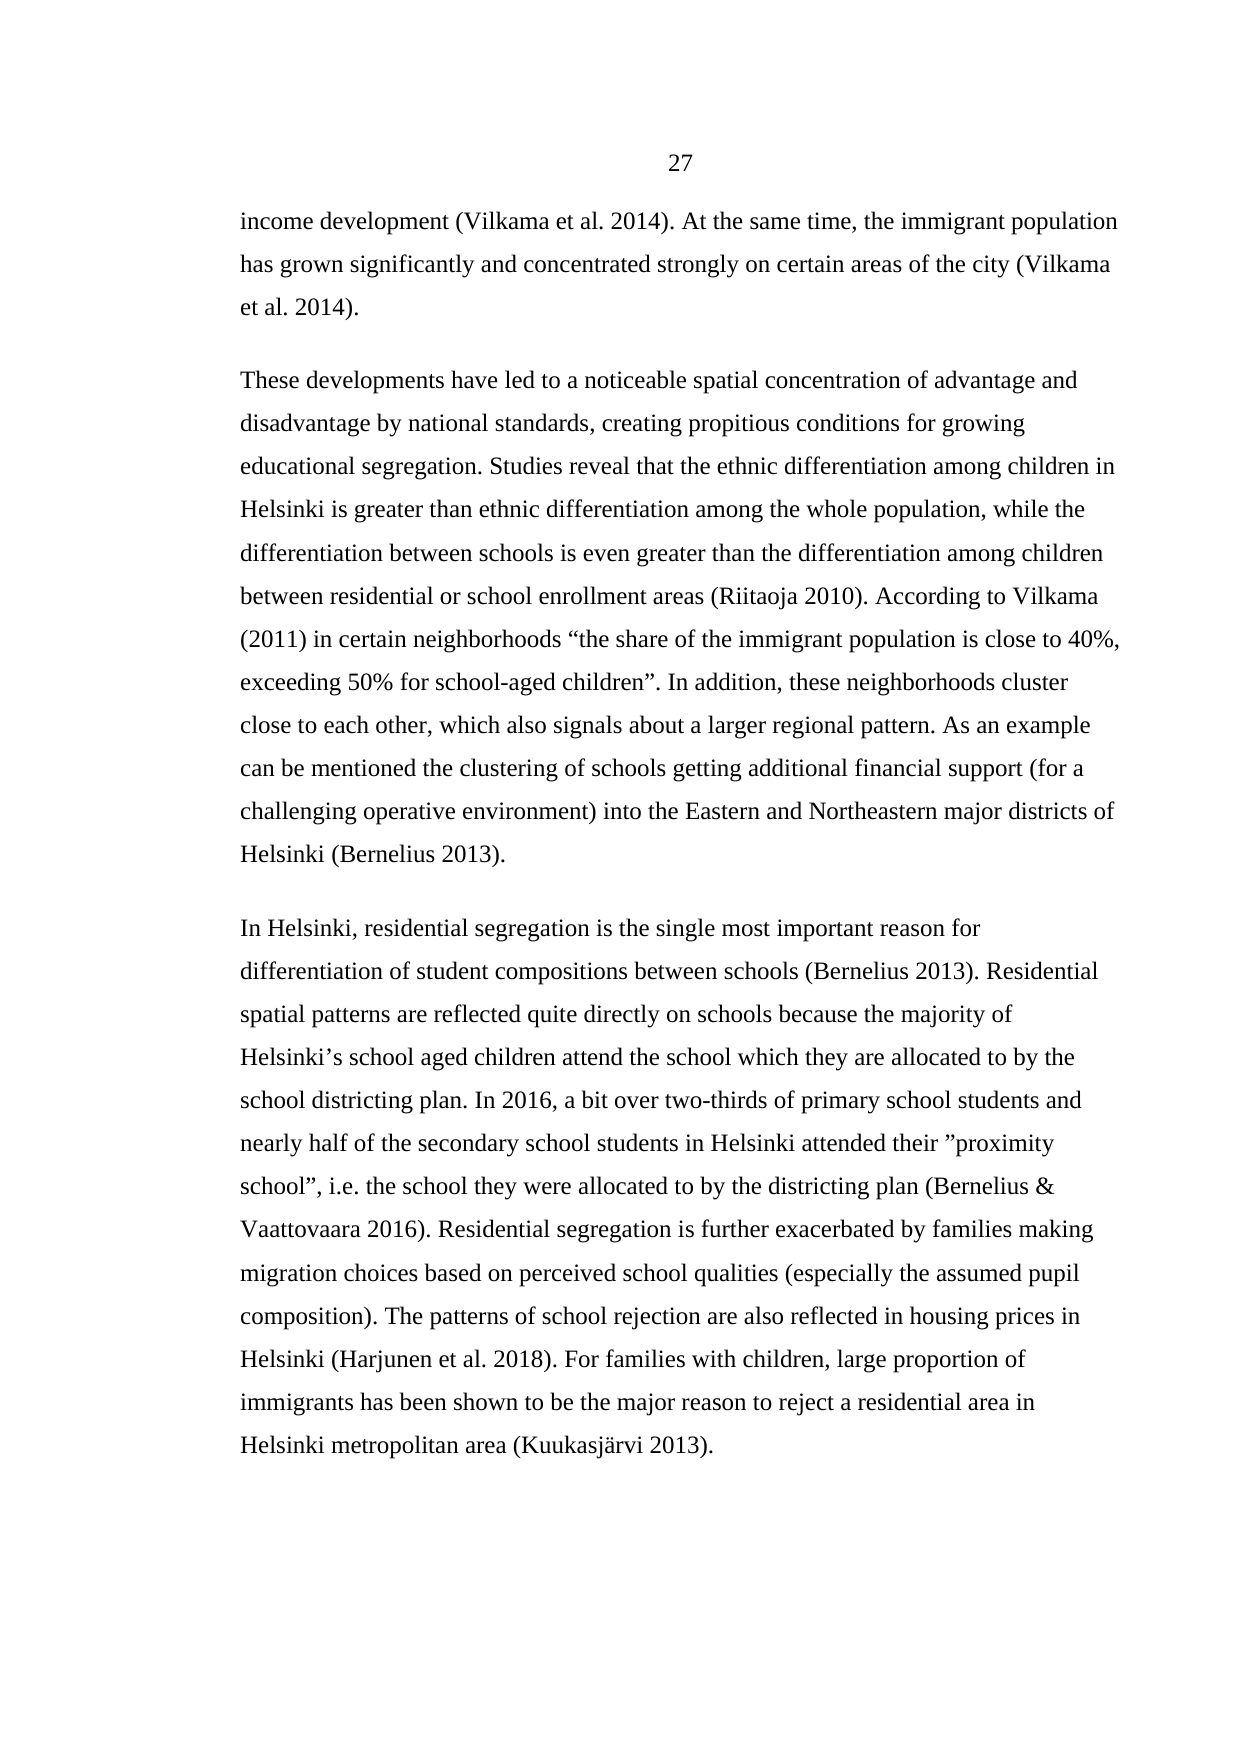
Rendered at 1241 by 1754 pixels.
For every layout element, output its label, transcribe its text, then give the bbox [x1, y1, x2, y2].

text In Helsinki, residential segregation is the single most important reason for differentiation of student compositions between schools (Bernelius 2013). Residential spatial patterns are reflected quite directly on schools because the majority of Helsinki’s school aged children attend the school which they are allocated to by the school districting plan. In 2016, a bit over two-thirds of primary school students and nearly half of the secondary school students in Helsinki attended their ”proximity school”, i.e. the school they were allocated to by the districting plan (Bernelius & Vaattovaara 2016). Residential segregation is further exacerbated by families making migration choices based on perceived school qualities (especially the assumed pupil composition). The patterns of school rejection are also reflected in housing prices in Helsinki (Harjunen et al. 2018). For families with children, large proportion of immigrants has been shown to be the major reason to reject a residential area in Helsinki metropolitan area (Kuukasjärvi 2013). [240, 913, 1121, 1459]
text income development (Vilkama et al. 2014). At the same time, the immigrant population has grown significantly and concentrated strongly on certain areas of the city (Vilkama et al. 2014). [240, 206, 1121, 321]
text These developments have led to a noticeable spatial concentration of advantage and disadvantage by national standards, creating propitious conditions for growing educational segregation. Studies reveal that the ethnic differentiation among children in Helsinki is greater than ethnic differentiation among the whole population, while the differentiation between schools is even greater than the differentiation among children between residential or school enrollment areas (Riitaoja 2010). According to Vilkama (2011) in certain neighborhoods “the share of the immigrant population is close to 40%, exceeding 50% for school-aged children”. In addition, these neighborhoods cluster close to each other, which also signals about a larger regional pattern. As an example can be mentioned the clustering of schools getting additional financial support (for a challenging operative environment) into the Eastern and Northeastern major districts of Helsinki (Bernelius 2013). [240, 365, 1121, 868]
